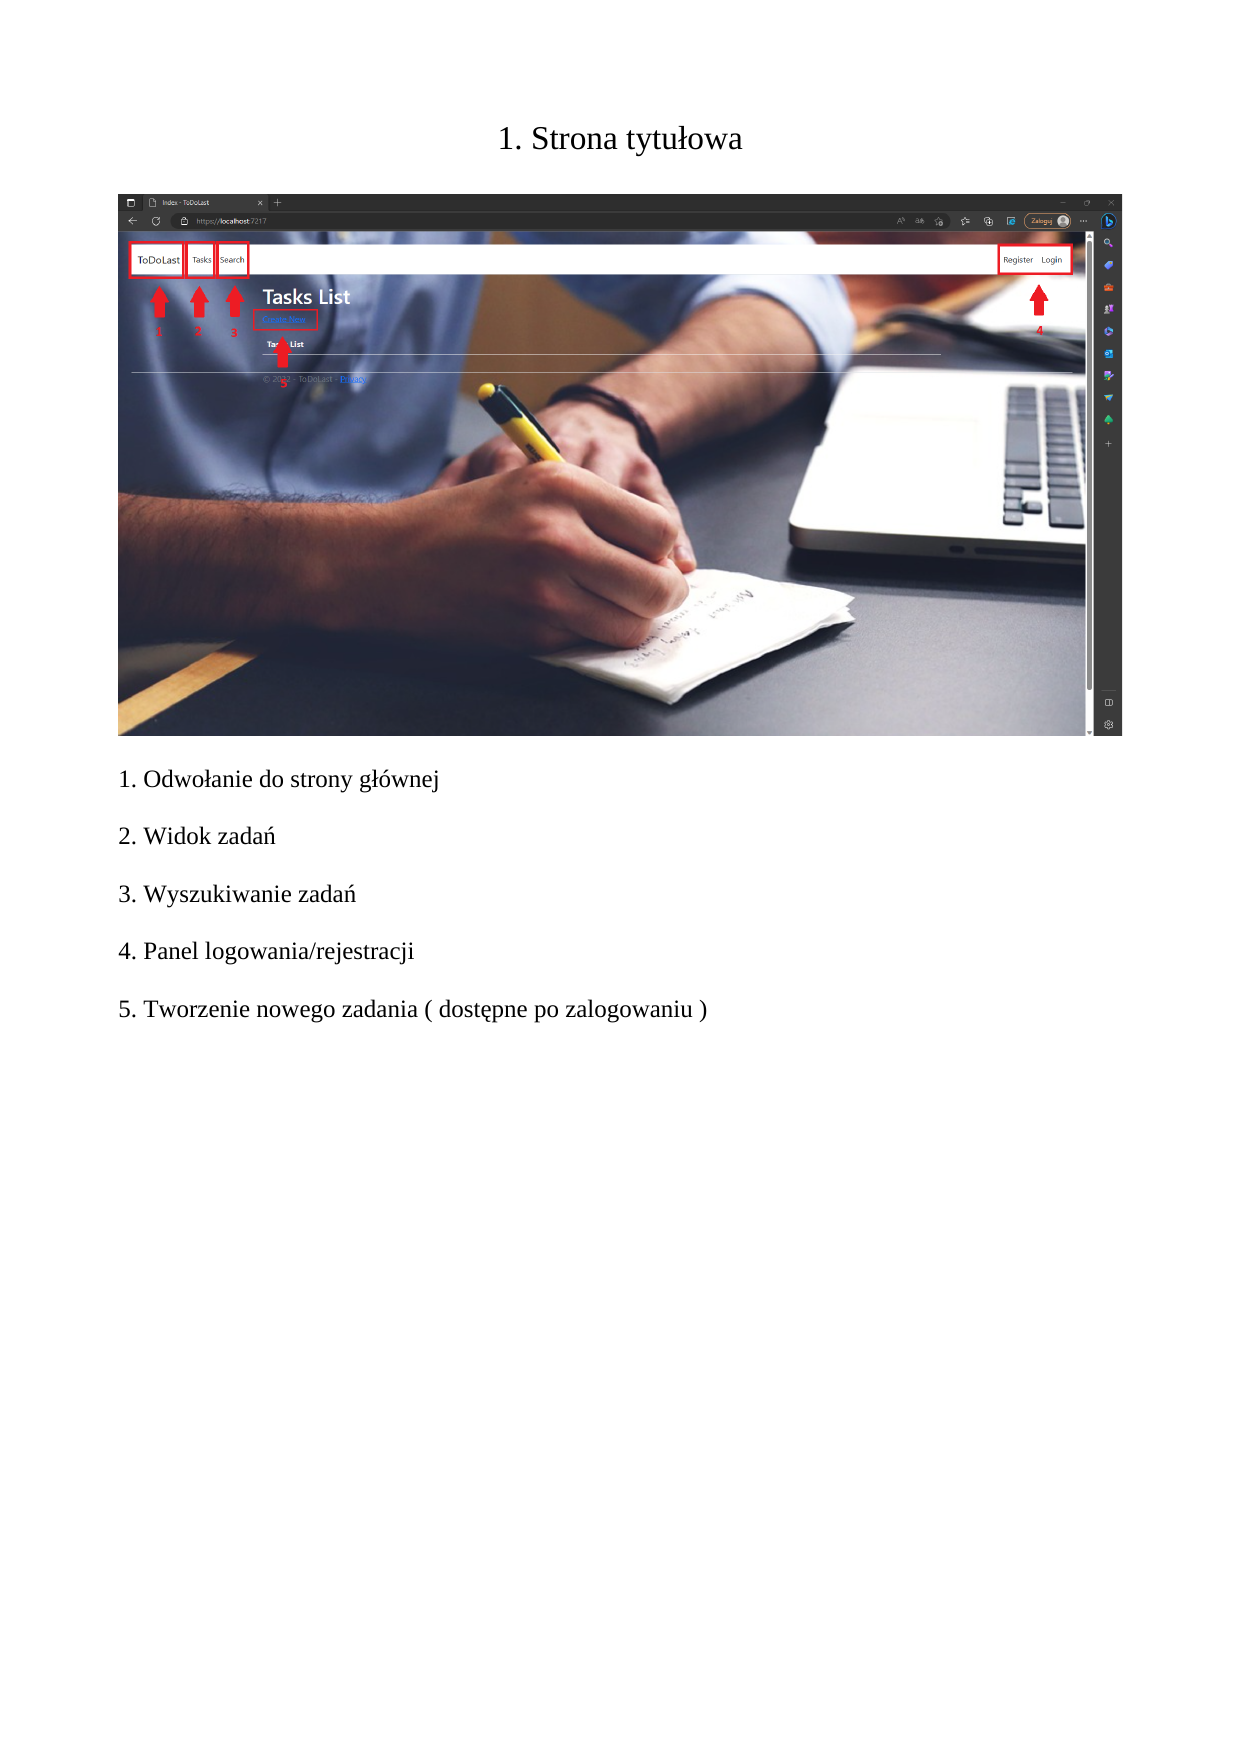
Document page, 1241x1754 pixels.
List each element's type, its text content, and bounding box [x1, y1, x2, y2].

text 5. Tworzenie nowego zadania ( dostępne po zalogowaniu ) [118, 994, 1122, 1023]
text 4. Panel logowania/rejestracji [118, 936, 1122, 965]
text 1. Odwołanie do strony głównej [118, 764, 1122, 793]
text 2. Widok zadań [118, 821, 1122, 850]
text 3. Wyszukiwanie zadań [118, 879, 1122, 908]
text 1. Strona tytułowa [118, 118, 1122, 156]
